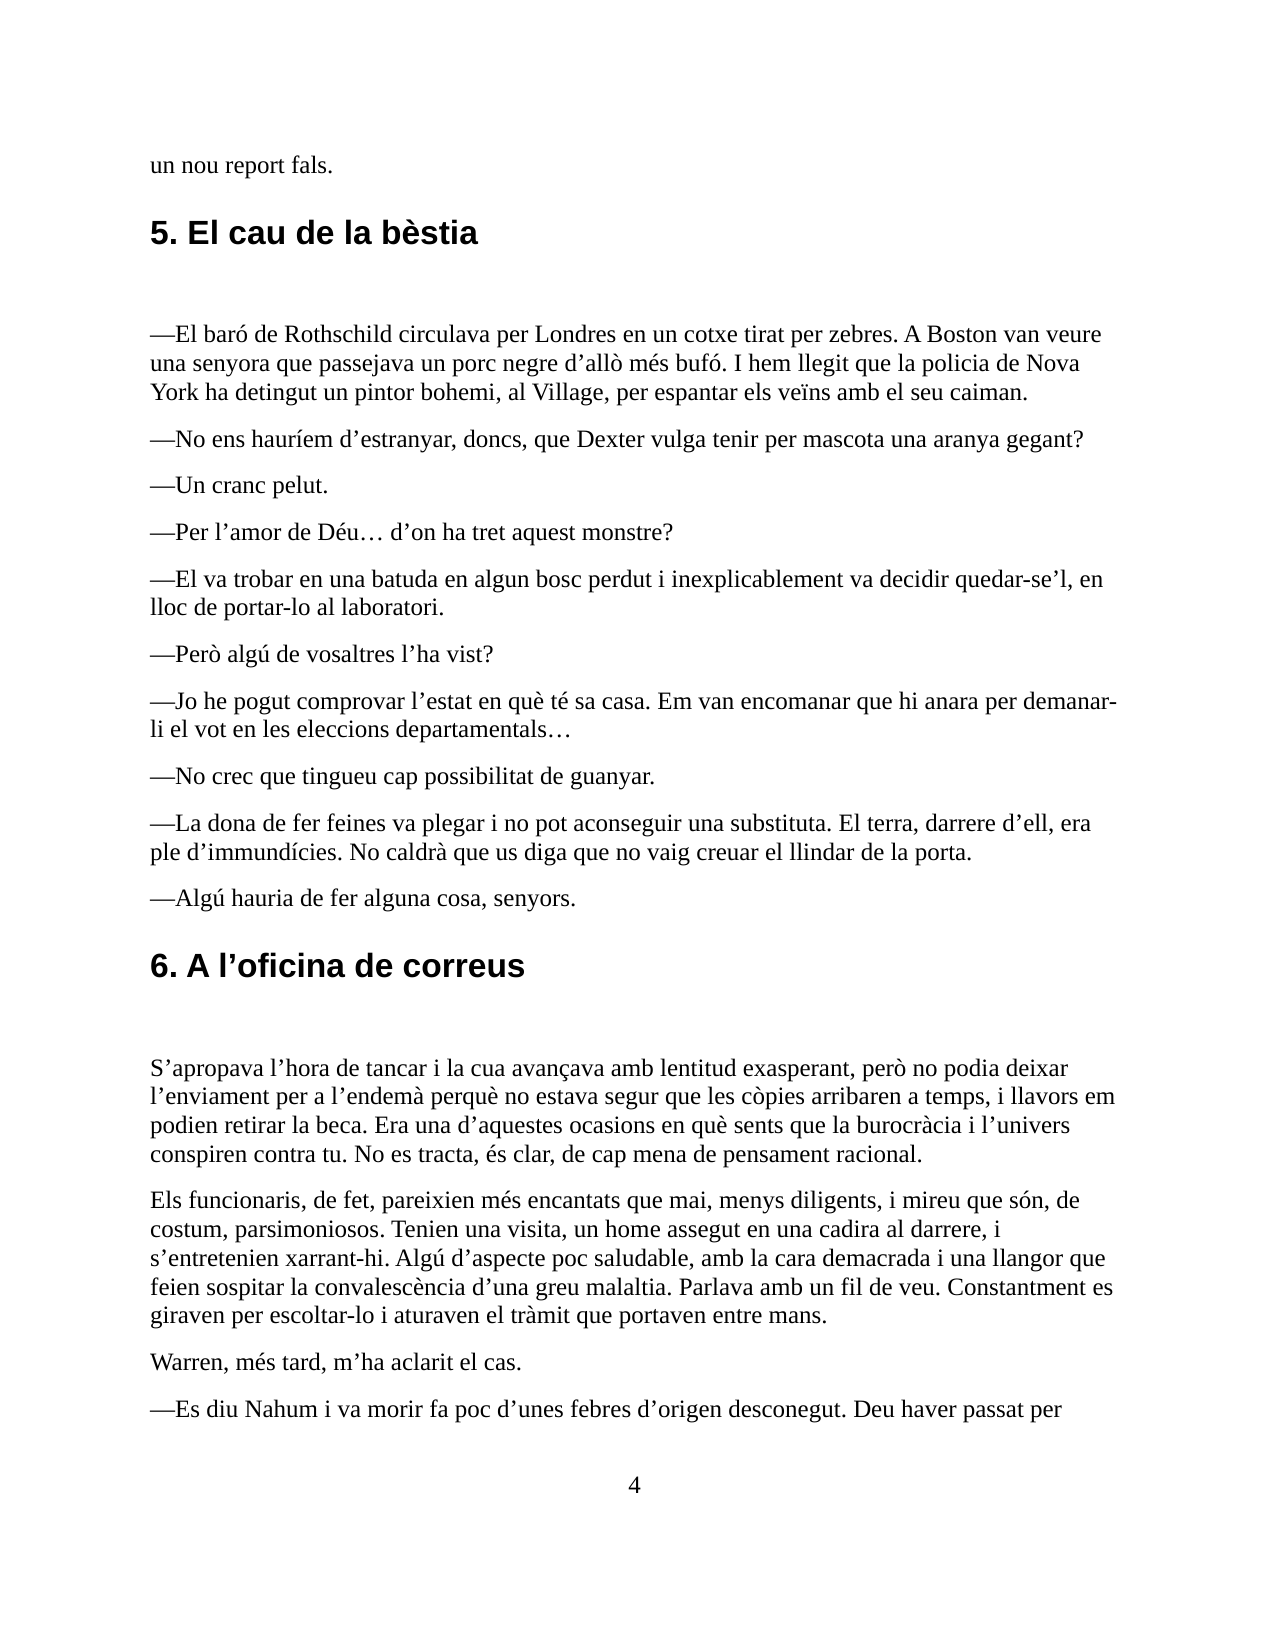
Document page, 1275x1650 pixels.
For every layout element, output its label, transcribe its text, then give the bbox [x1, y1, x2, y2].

text —Algú hauria de fer alguna cosa, senyors. [150, 883, 1125, 912]
subtitle 6. A l’oficina de correus [150, 946, 1125, 984]
text Warren, més tard, m’ha aclarit el cas. [150, 1347, 1125, 1376]
text Els funcionaris, de fet, pareixien més encantats que mai, menys diligents, i mireu que són, de costum, parsimoniosos. Tenien una visita, un home assegut en una cadira al darrere, i s’entretenien xarrant-hi. Algú d’aspecte poc saludable, amb la cara demacrada i una llangor que feien sospitar la convalescència d’una greu malaltia. Parlava amb un fil de veu. Constantment es giraven per escoltar-lo i aturaven el tràmit que portaven entre mans. [150, 1186, 1125, 1329]
text un nou report fals. [150, 150, 1125, 179]
text —No crec que tingueu cap possibilitat de guanyar. [150, 761, 1125, 790]
text —Es diu Nahum i va morir fa poc d’unes febres d’origen desconegut. Deu haver passat per [150, 1394, 1125, 1423]
text —Jo he pogut comprovar l’estat en què té sa casa. Em van encomanar que hi anara per demanar-li el vot en les eleccions departamentals… [150, 686, 1125, 743]
text —Però algú de vosaltres l’ha vist? [150, 639, 1125, 668]
text —Per l’amor de Déu… d’on ha tret aquest monstre? [150, 517, 1125, 546]
text —La dona de fer feines va plegar i no pot aconseguir una substituta. El terra, darrere d’ell, era ple d’immundícies. No caldrà que us diga que no vaig creuar el llindar de la porta. [150, 808, 1125, 865]
text S’apropava l’hora de tancar i la cua avançava amb lentitud exasperant, però no podia deixar l’enviament per a l’endemà perquè no estava segur que les còpies arribaren a temps, i llavors em podien retirar la beca. Era una d’aquestes ocasions en què sents que la burocràcia i l’univers conspiren contra tu. No es tracta, és clar, de cap mena de pensament racional. [150, 1053, 1125, 1168]
text —Un cranc pelut. [150, 470, 1125, 499]
text —El va trobar en una batuda en algun bosc perdut i inexplicablement va decidir quedar-se’l, en lloc de portar-lo al laboratori. [150, 564, 1125, 621]
subtitle 5. El cau de la bèstia [150, 213, 1125, 251]
text —No ens hauríem d’estranyar, doncs, que Dexter vulga tenir per mascota una aranya gegant? [150, 424, 1125, 452]
text —El baró de Rothschild circulava per Londres en un cotxe tirat per zebres. A Boston van veure una senyora que passejava un porc negre d’allò més bufó. I hem llegit que la policia de Nova York ha detingut un pintor bohemi, al Village, per espantar els veïns amb el seu caiman. [150, 319, 1125, 406]
